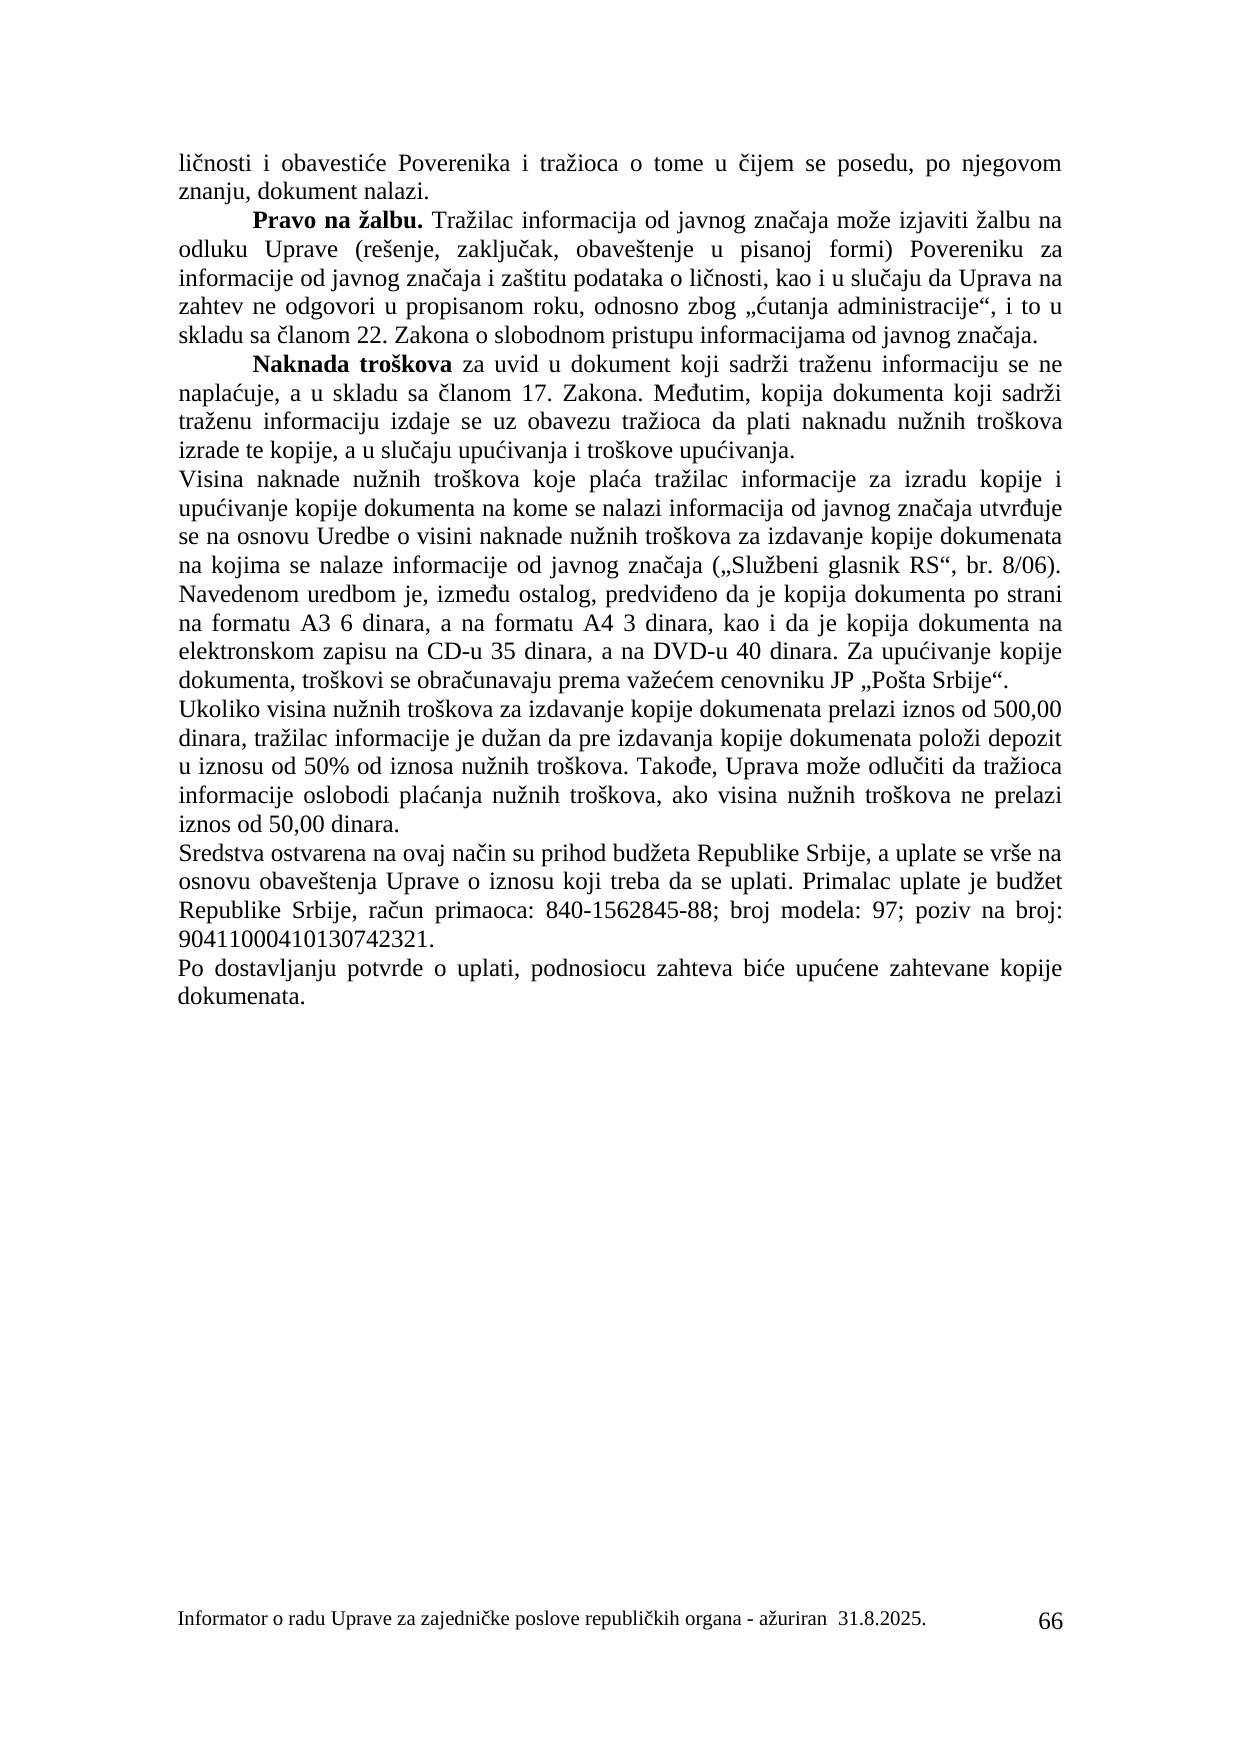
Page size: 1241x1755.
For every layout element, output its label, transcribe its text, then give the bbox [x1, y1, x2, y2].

text Ukoliko visina nužnih troškova za izdavanje kopije dokumenata prelazi iznos od 500,00 dinara, tražilac informacije je dužan da pre izdavanja kopije dokumenata položi depozit u iznosu od 50% od iznosa nužnih troškova. Takođe, Uprava može odlučiti da tražioca informacije oslobodi plaćanja nužnih troškova, ako visina nužnih troškova ne prelazi iznos od 50,00 dinara. [178, 694, 1063, 838]
text Pravo na žalbu. Tražilac informacija od javnog značaja može izjaviti žalbu na odluku Uprave (rešenje, zaklјučak, obaveštenje u pisanoj formi) Povereniku za informacije od javnog značaja i zaštitu podataka o ličnosti, kao i u slučaju da Uprava na zahtev ne odgovori u propisanom roku, odnosno zbog „ćutanja administracije“, i to u skladu sa članom 22. Zakona o slobodnom pristupu informacijama od javnog značaja. [178, 205, 1063, 349]
text ličnosti i obavestiće Poverenika i tražioca o tome u čijem se posedu, po njegovom znanju, dokument nalazi. [178, 148, 1063, 205]
text Visina naknade nužnih troškova koje plaća tražilac informacije za izradu kopije i upućivanje kopije dokumenta na kome se nalazi informacija od javnog značaja utvrđuje se na osnovu Uredbe o visini naknade nužnih troškova za izdavanje kopije dokumenata na kojima se nalaze informacije od javnog značaja („Službeni glasnik RS“, br. 8/06). Navedenom uredbom je, između ostalog, predviđeno da je kopija dokumenta po strani na formatu A3 6 dinara, a na formatu A4 3 dinara, kao i da je kopija dokumenta na elektronskom zapisu na CD-u 35 dinara, a na DVD-u 40 dinara. Za upućivanje kopije dokumenta, troškovi se obračunavaju prema važećem cenovniku JP „Pošta Srbije“. [178, 464, 1063, 694]
text Po dostavlјanju potvrde o uplati, podnosiocu zahteva biće upućene zahtevane kopije dokumenata. [177, 953, 1063, 1010]
text Naknada troškova za uvid u dokument koji sadrži traženu informaciju se ne naplaćuje, a u skladu sa članom 17. Zakona. Međutim, kopija dokumenta koji sadrži traženu informaciju izdaje se uz obavezu tražioca da plati naknadu nužnih troškova izrade te kopije, a u slučaju upućivanja i troškove upućivanja. [178, 349, 1063, 464]
text Sredstva ostvarena na ovaj način su prihod budžeta Republike Srbije, a uplate se vrše na osnovu obaveštenja Uprave o iznosu koji treba da se uplati. Primalac uplate je budžet Republike Srbije, račun primaoca: 840-1562845-88; broj modela: 97; poziv na broj: 90411000410130742321. [178, 838, 1063, 953]
